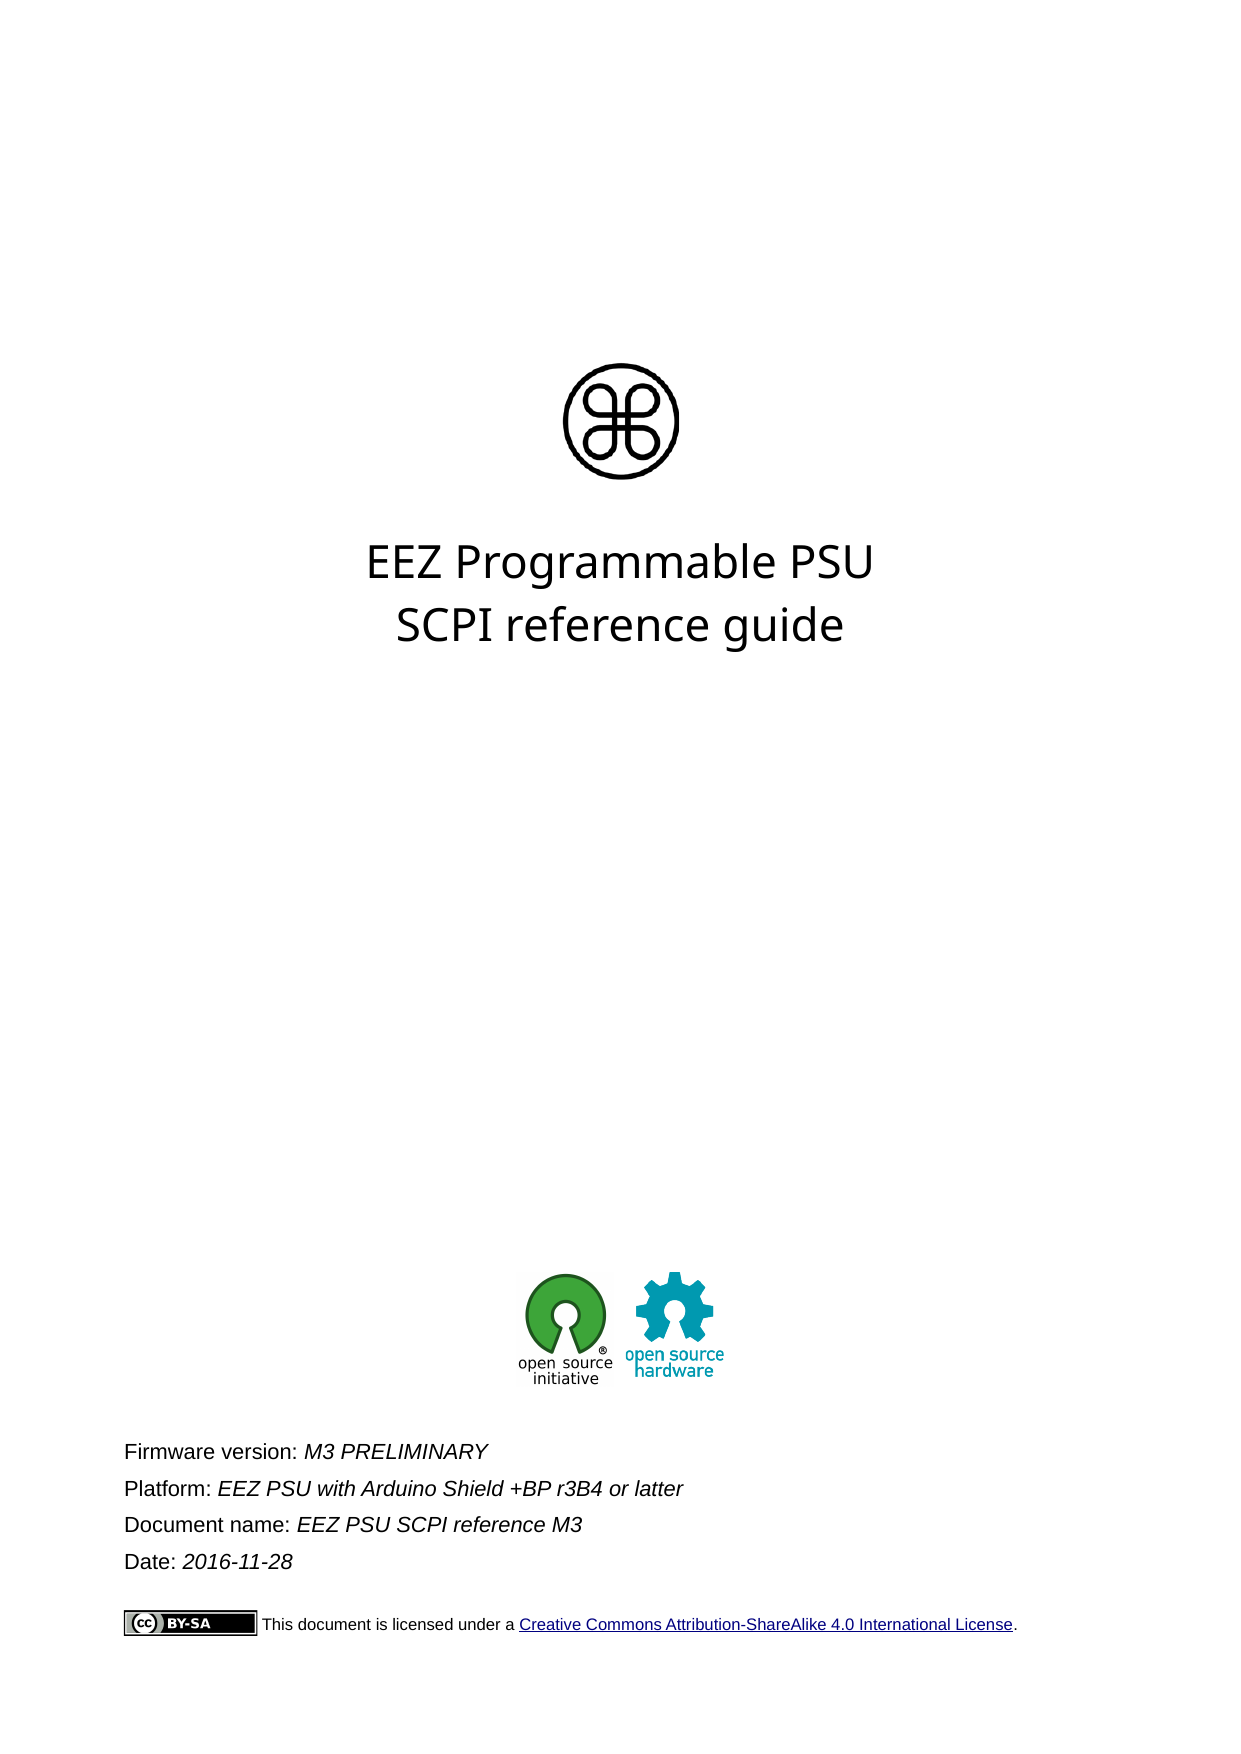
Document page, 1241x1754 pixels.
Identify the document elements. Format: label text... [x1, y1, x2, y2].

title EEZ Programmable PSU SCPI reference guide [118, 530, 1122, 655]
table_cell This document is licensed under a Creative Commons Attribution-ShareAlike 4.0 International License. [118, 1580, 1122, 1641]
picture [561, 361, 680, 480]
table_cell Firmware version: M3 PRELIMINARY [118, 1433, 620, 1470]
table_header [620, 1273, 1122, 1433]
table_cell Platform: EEZ PSU with Arduino Shield +BP r3B4 or latter [118, 1470, 1122, 1506]
picture [625, 1272, 724, 1377]
table_header [118, 1265, 620, 1433]
picture [123, 1610, 258, 1636]
table_cell Document name: EEZ PSU SCPI reference M3 [118, 1506, 1122, 1543]
table_cell [620, 1543, 1122, 1580]
table_cell [620, 1433, 1122, 1470]
picture [516, 1272, 615, 1387]
table_header [620, 1265, 1122, 1272]
table_cell Date: 2016-11-28 [118, 1543, 620, 1580]
